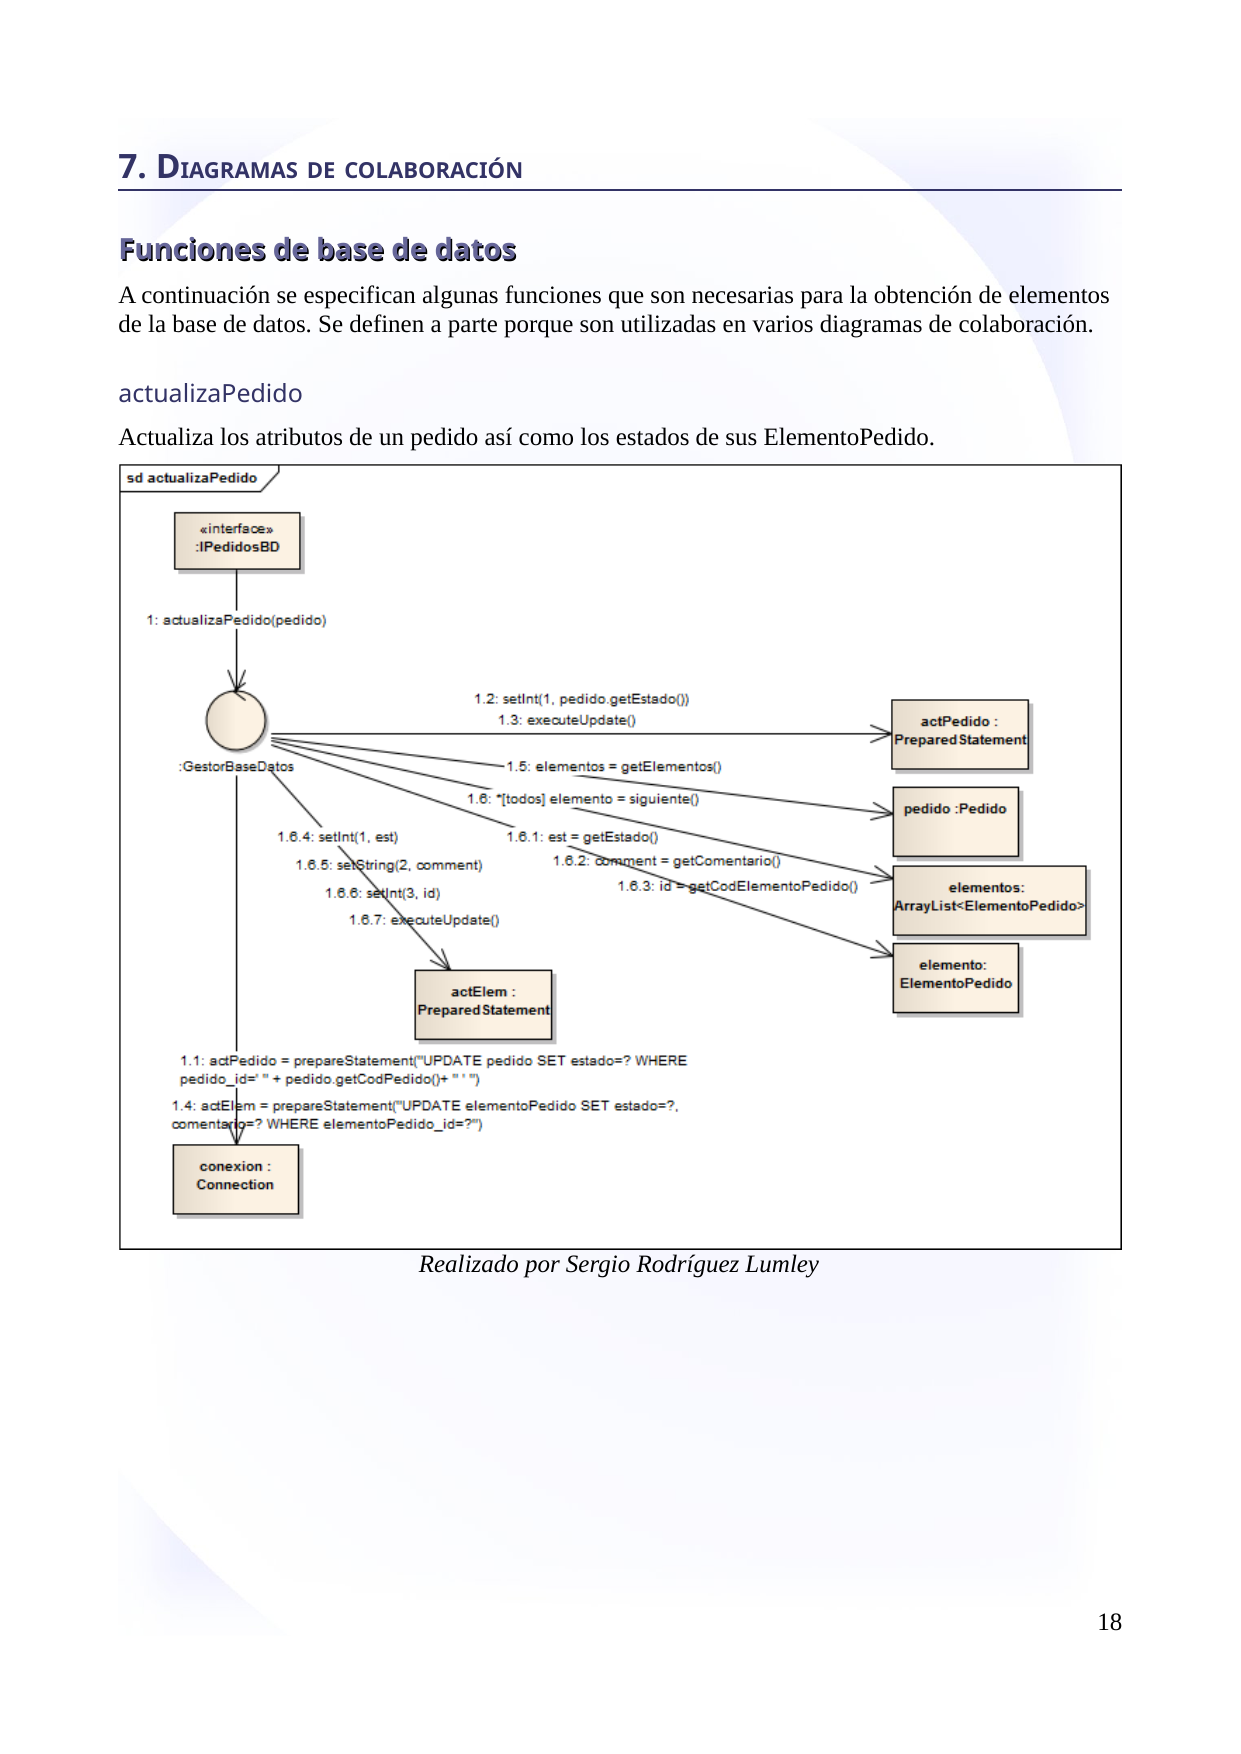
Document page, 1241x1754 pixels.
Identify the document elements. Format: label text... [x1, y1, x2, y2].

text A continuación se especifican algunas funciones que son necesarias para la obtención de elementos de la base de datos. Se definen a parte porque son utilizadas en varios diagramas de colaboración. [118, 281, 1122, 338]
picture [118, 338, 1122, 376]
subtitle actualizaPedido [118, 376, 1122, 410]
text Realizado por Sergio Rodríguez Lumley [118, 1250, 1122, 1278]
subtitle Funciones de base de datos [118, 228, 1122, 268]
picture [118, 410, 1122, 422]
text Actualiza los atributos de un pedido así como los estados de sus ElementoPedido. [118, 422, 1122, 451]
subtitle 7. Diagramas de colaboración [118, 143, 1122, 189]
picture [118, 268, 1122, 281]
picture [118, 1278, 1122, 1636]
picture [118, 451, 1122, 1250]
picture [118, 118, 1122, 143]
picture [118, 191, 1122, 228]
